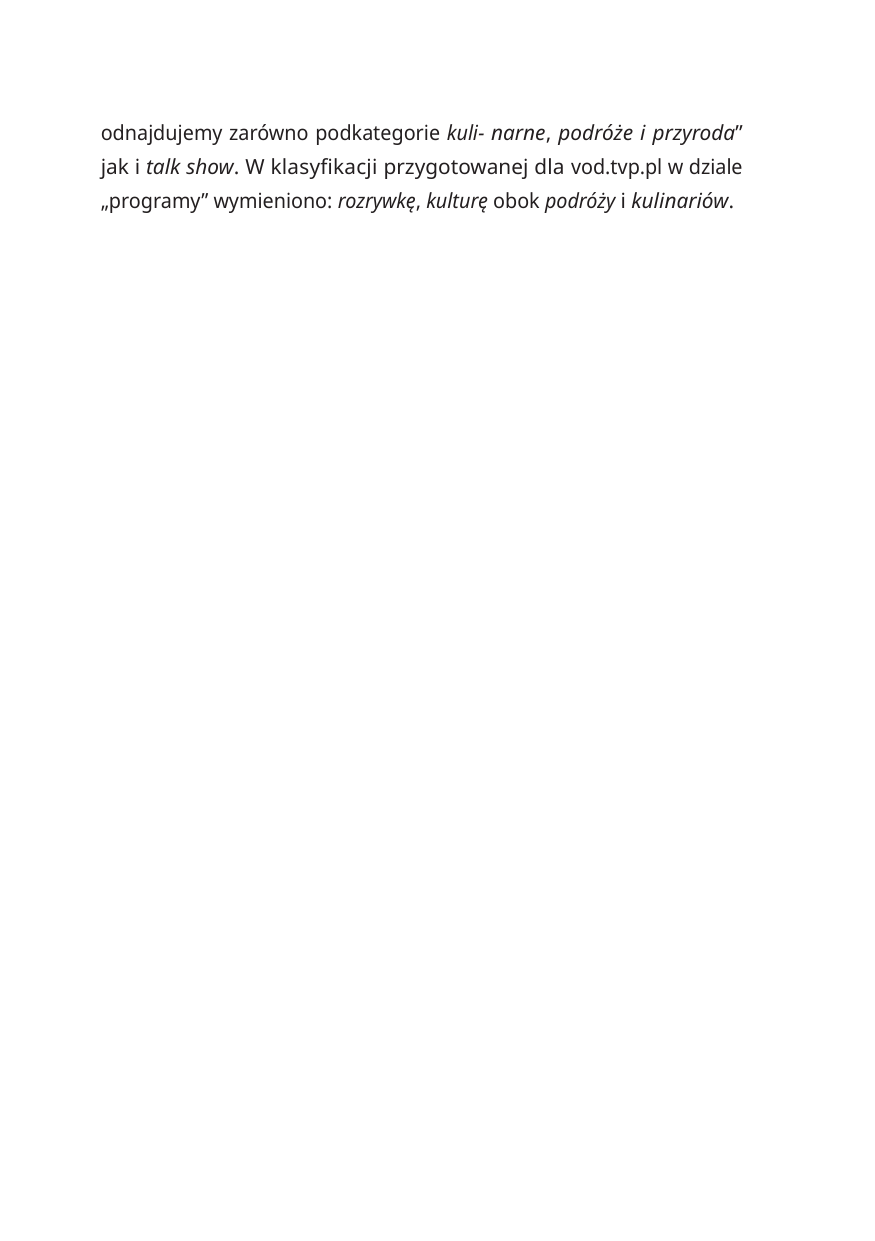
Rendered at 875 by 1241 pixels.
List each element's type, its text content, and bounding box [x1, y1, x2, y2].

text odnajdujemy zarówno podkategorie kuli- narne, podróże i przyroda” jak i talk show. W klasyfikacji przygotowanej dla vod.tvp.pl w dziale „programy” wymieniono: rozrywkę, kulturę obok podróży i kulinariów. [94, 118, 743, 215]
